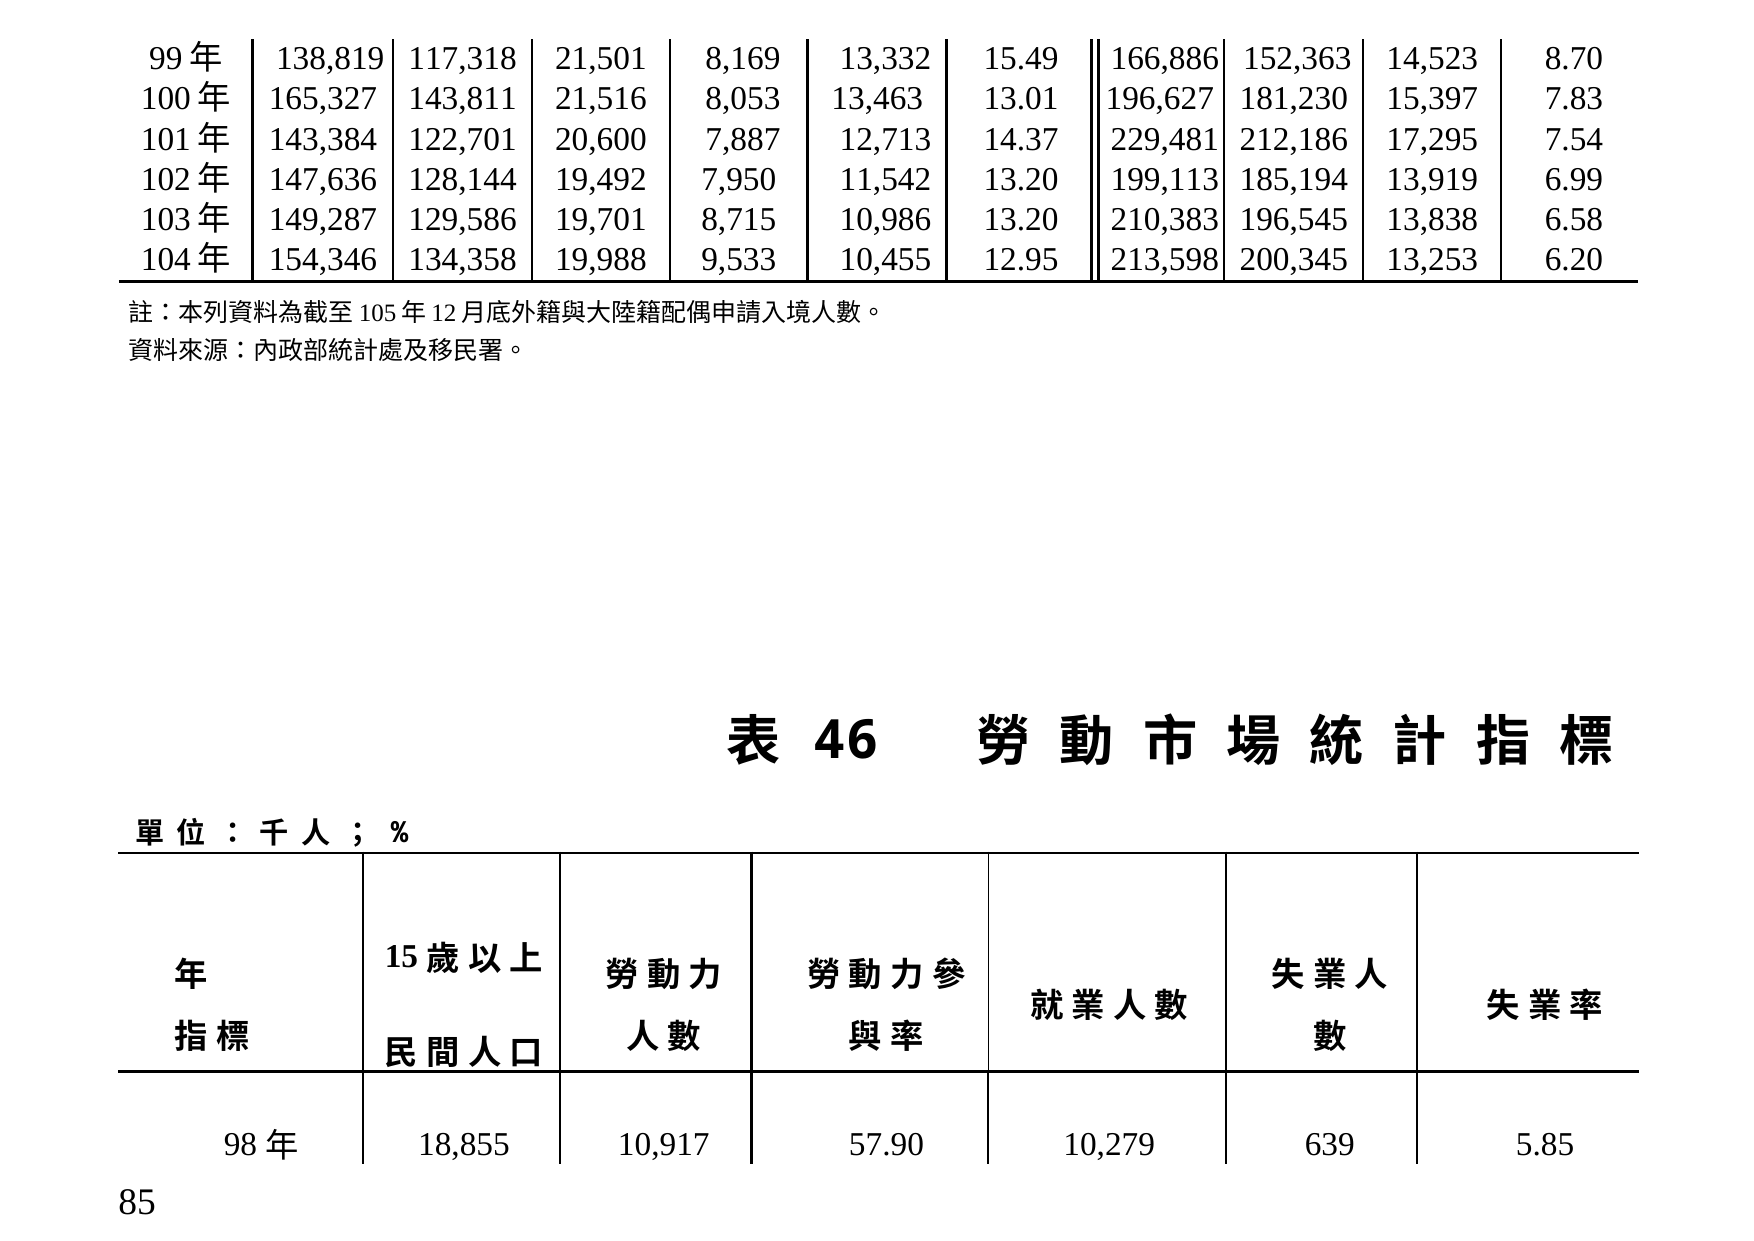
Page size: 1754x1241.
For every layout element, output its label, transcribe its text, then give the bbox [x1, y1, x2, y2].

table_cell 12.95 [948, 240, 1090, 280]
table_cell 149,287 [254, 200, 392, 240]
table_header 15歲以上 民間人口 [364, 854, 559, 1070]
table_cell 185,194 [1225, 160, 1362, 200]
table_cell 101年 [119, 120, 251, 160]
table_cell 147,636 [254, 160, 392, 200]
table_cell 128,144 [394, 160, 531, 200]
table_cell 99年 [119, 39, 251, 79]
table_cell 199,113 [1100, 160, 1223, 200]
table_cell 196,545 [1225, 200, 1362, 240]
table_cell 12,713 [809, 120, 945, 160]
table_cell 103年 [119, 200, 251, 240]
table_cell 129,586 [394, 200, 531, 240]
table_cell 11,542 [809, 160, 945, 200]
table_cell 18,855 [364, 1073, 559, 1164]
table_cell 57.90 [753, 1073, 987, 1164]
table_cell 13.01 [948, 79, 1090, 119]
table_cell 196,627 [1100, 79, 1223, 119]
table_cell 143,384 [254, 120, 392, 160]
table_cell 15.49 [948, 39, 1090, 79]
table_cell 10,279 [989, 1073, 1225, 1164]
table_header 勞動力人數 [561, 854, 750, 1070]
table_cell 13,332 [809, 39, 945, 79]
table_cell 143,811 [394, 79, 531, 119]
table_cell 210,383 [1100, 200, 1223, 240]
table_cell 7,950 [671, 160, 806, 200]
table_header 失業率 [1418, 854, 1639, 1070]
table_cell 14.37 [948, 120, 1090, 160]
text 註：本列資料為截至105年12月底外籍與大陸籍配偶申請入境人數。 [128, 283, 1628, 331]
table_cell 13,919 [1364, 160, 1500, 200]
table_cell 10,917 [561, 1073, 750, 1164]
table_cell 21,516 [533, 79, 669, 119]
table_cell 200,345 [1225, 240, 1362, 280]
table_cell 7.83 [1502, 79, 1638, 119]
table_cell 17,295 [1364, 120, 1500, 160]
table_cell 104年 [119, 240, 251, 280]
table_cell 639 [1227, 1073, 1416, 1164]
table_cell 20,600 [533, 120, 669, 160]
table_cell 122,701 [394, 120, 531, 160]
table_cell 98年 [118, 1073, 362, 1164]
table_cell 8,169 [671, 39, 806, 79]
table_cell 154,346 [254, 240, 392, 280]
table_cell 138,819 [254, 39, 392, 79]
table_header 勞動力參與率 [753, 854, 988, 1070]
table_header 年 指標 [118, 854, 362, 1070]
table_cell 134,358 [394, 240, 531, 280]
table_cell 213,598 [1100, 240, 1223, 280]
table_cell 5.85 [1418, 1073, 1639, 1164]
table_cell 13,838 [1364, 200, 1500, 240]
table_cell 10,455 [809, 240, 945, 280]
table_cell 13.20 [948, 160, 1090, 200]
table_cell 102年 [119, 160, 251, 200]
table_cell 15,397 [1364, 79, 1500, 119]
table_cell 6.99 [1502, 160, 1638, 200]
table_cell 13,253 [1364, 240, 1500, 280]
table_cell 165,327 [254, 79, 392, 119]
table_cell 212,186 [1225, 120, 1362, 160]
table_cell 229,481 [1100, 120, 1223, 160]
table_cell 19,701 [533, 200, 669, 240]
table_cell 8,053 [671, 79, 806, 119]
table_cell 19,988 [533, 240, 669, 280]
table_cell 152,363 [1225, 39, 1362, 79]
subtitle 表46 勞動市場統計指標 單位：千人；% [128, 664, 1628, 852]
table_cell 14,523 [1364, 39, 1500, 79]
table_cell 13,463 [809, 79, 945, 119]
table_cell 166,886 [1100, 39, 1223, 79]
table_cell 9,533 [671, 240, 806, 280]
table_cell 19,492 [533, 160, 669, 200]
table_cell 6.58 [1502, 200, 1638, 240]
table_cell 6.20 [1502, 240, 1638, 280]
table_cell 100年 [119, 79, 251, 119]
table_cell 8,715 [671, 200, 806, 240]
table_cell 7.54 [1502, 120, 1638, 160]
table_cell 8.70 [1502, 39, 1638, 79]
table_cell 10,986 [809, 200, 945, 240]
table_cell 13.20 [948, 200, 1090, 240]
table_cell 181,230 [1225, 79, 1362, 119]
table_cell 117,318 [394, 39, 531, 79]
table_cell 21,501 [533, 39, 669, 79]
table_header 失業人數 [1227, 854, 1416, 1070]
text 資料來源：內政部統計處及移民署。 [128, 331, 1628, 367]
table_cell 7,887 [671, 120, 806, 160]
table_header 就業人數 [989, 854, 1225, 1070]
